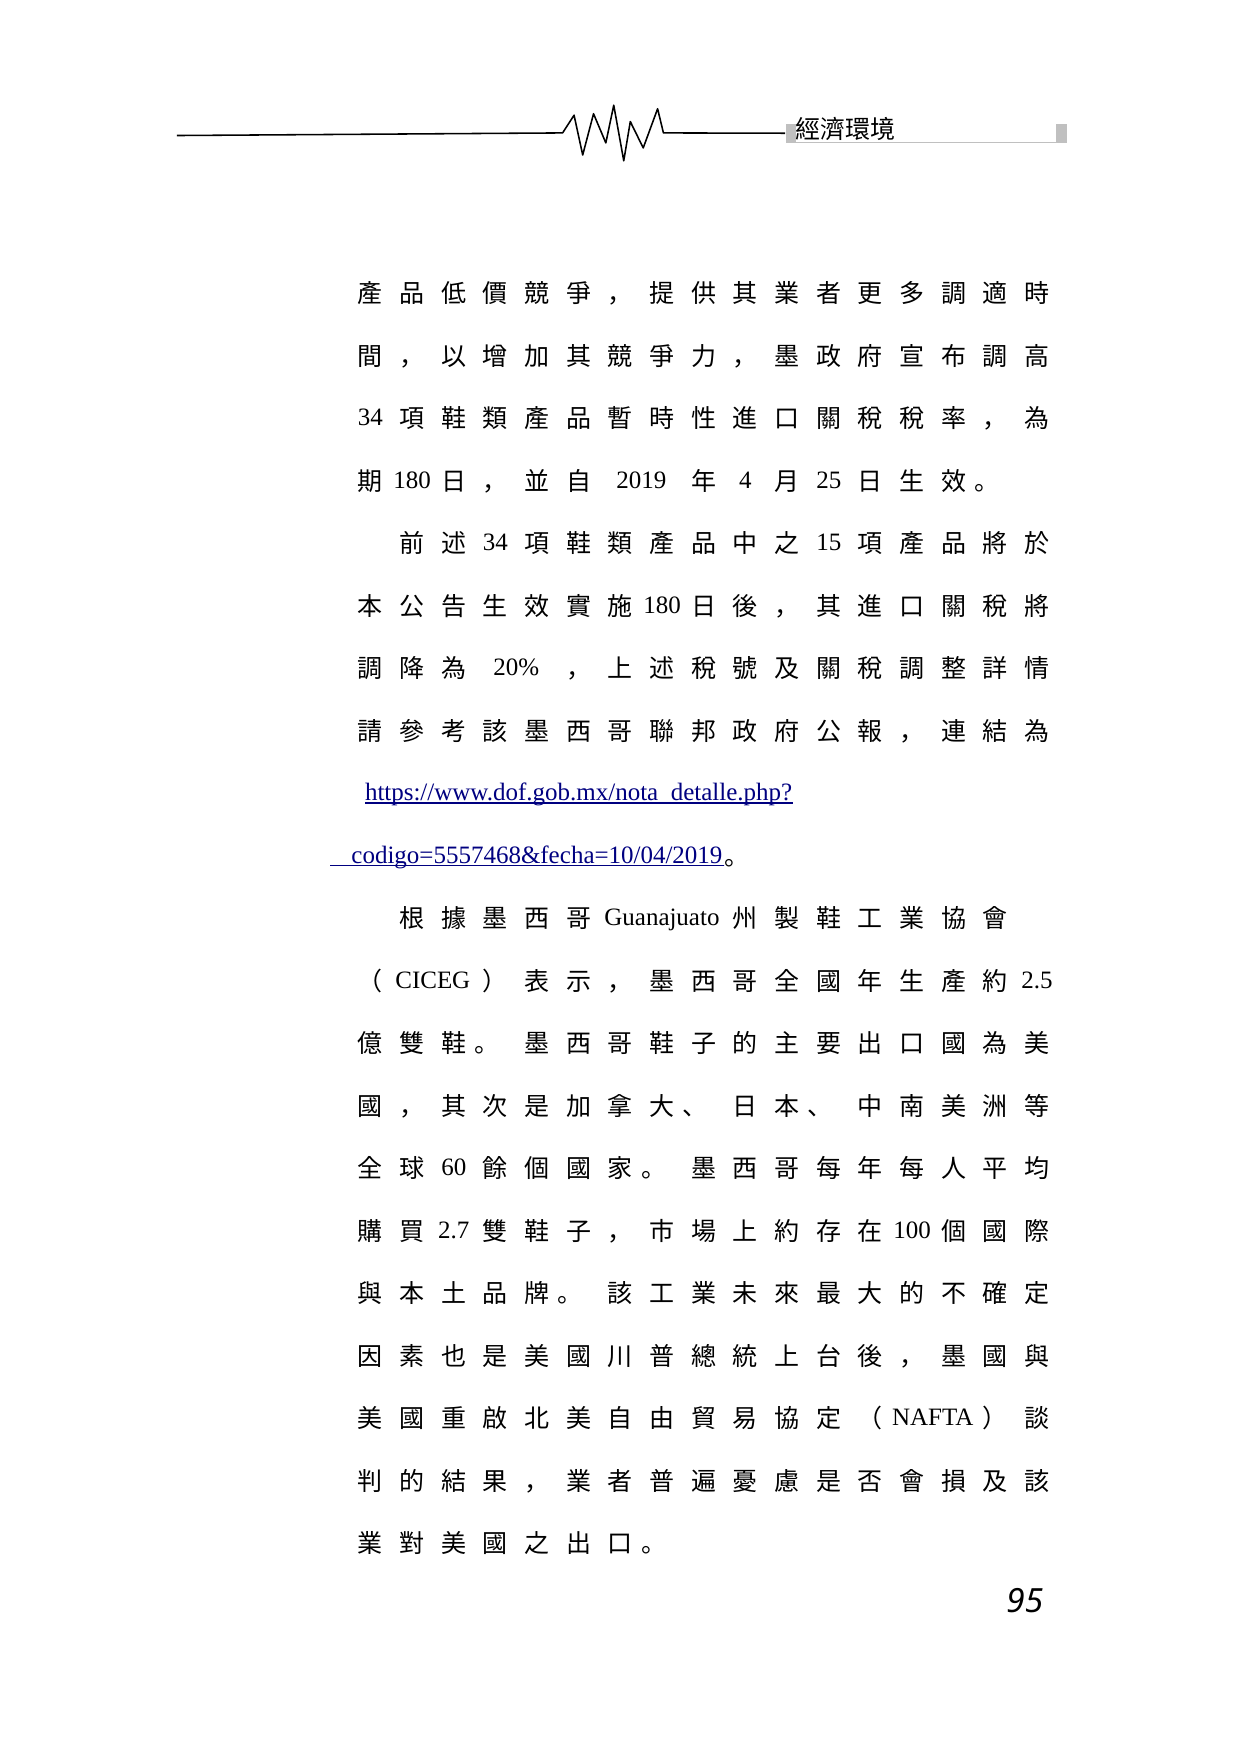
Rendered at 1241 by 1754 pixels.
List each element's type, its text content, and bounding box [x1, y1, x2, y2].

text 產品低價競爭，提供其業者更多調適時間，以增加其競爭力，墨政府宣布調高34項鞋類產品暫時性進口關稅稅率，為期180日，並自2019年4月25日生效。 [330, 250, 1058, 500]
text 根據墨西哥Guanajuato州製鞋工業協會（CICEG）表示，墨西哥全國年生產約2.5億雙鞋。墨西哥鞋子的主要出口國為美國，其次是加拿大、日本、中南美洲等全球60餘個國家。墨西哥每年每人平均購買2.7雙鞋子，市場上約存在100個國際與本土品牌。該工業未來最大的不確定因素也是美國川普總統上台後，墨國與美國重啟北美自由貿易協定（NAFTA）談判的結果，業者普遍憂慮是否會損及該業對美國之出口。 [330, 875, 1058, 1563]
text 前述34項鞋類產品中之15項產品將於本公告生效實施180日後，其進口關稅將調降為20%，上述稅號及關稅調整詳情請參考該墨西哥聯邦政府公報，連結為https://www.dof.gob.mx/nota_detalle.php?codigo=5557468&fecha=10/04/2019。 [330, 500, 1058, 875]
